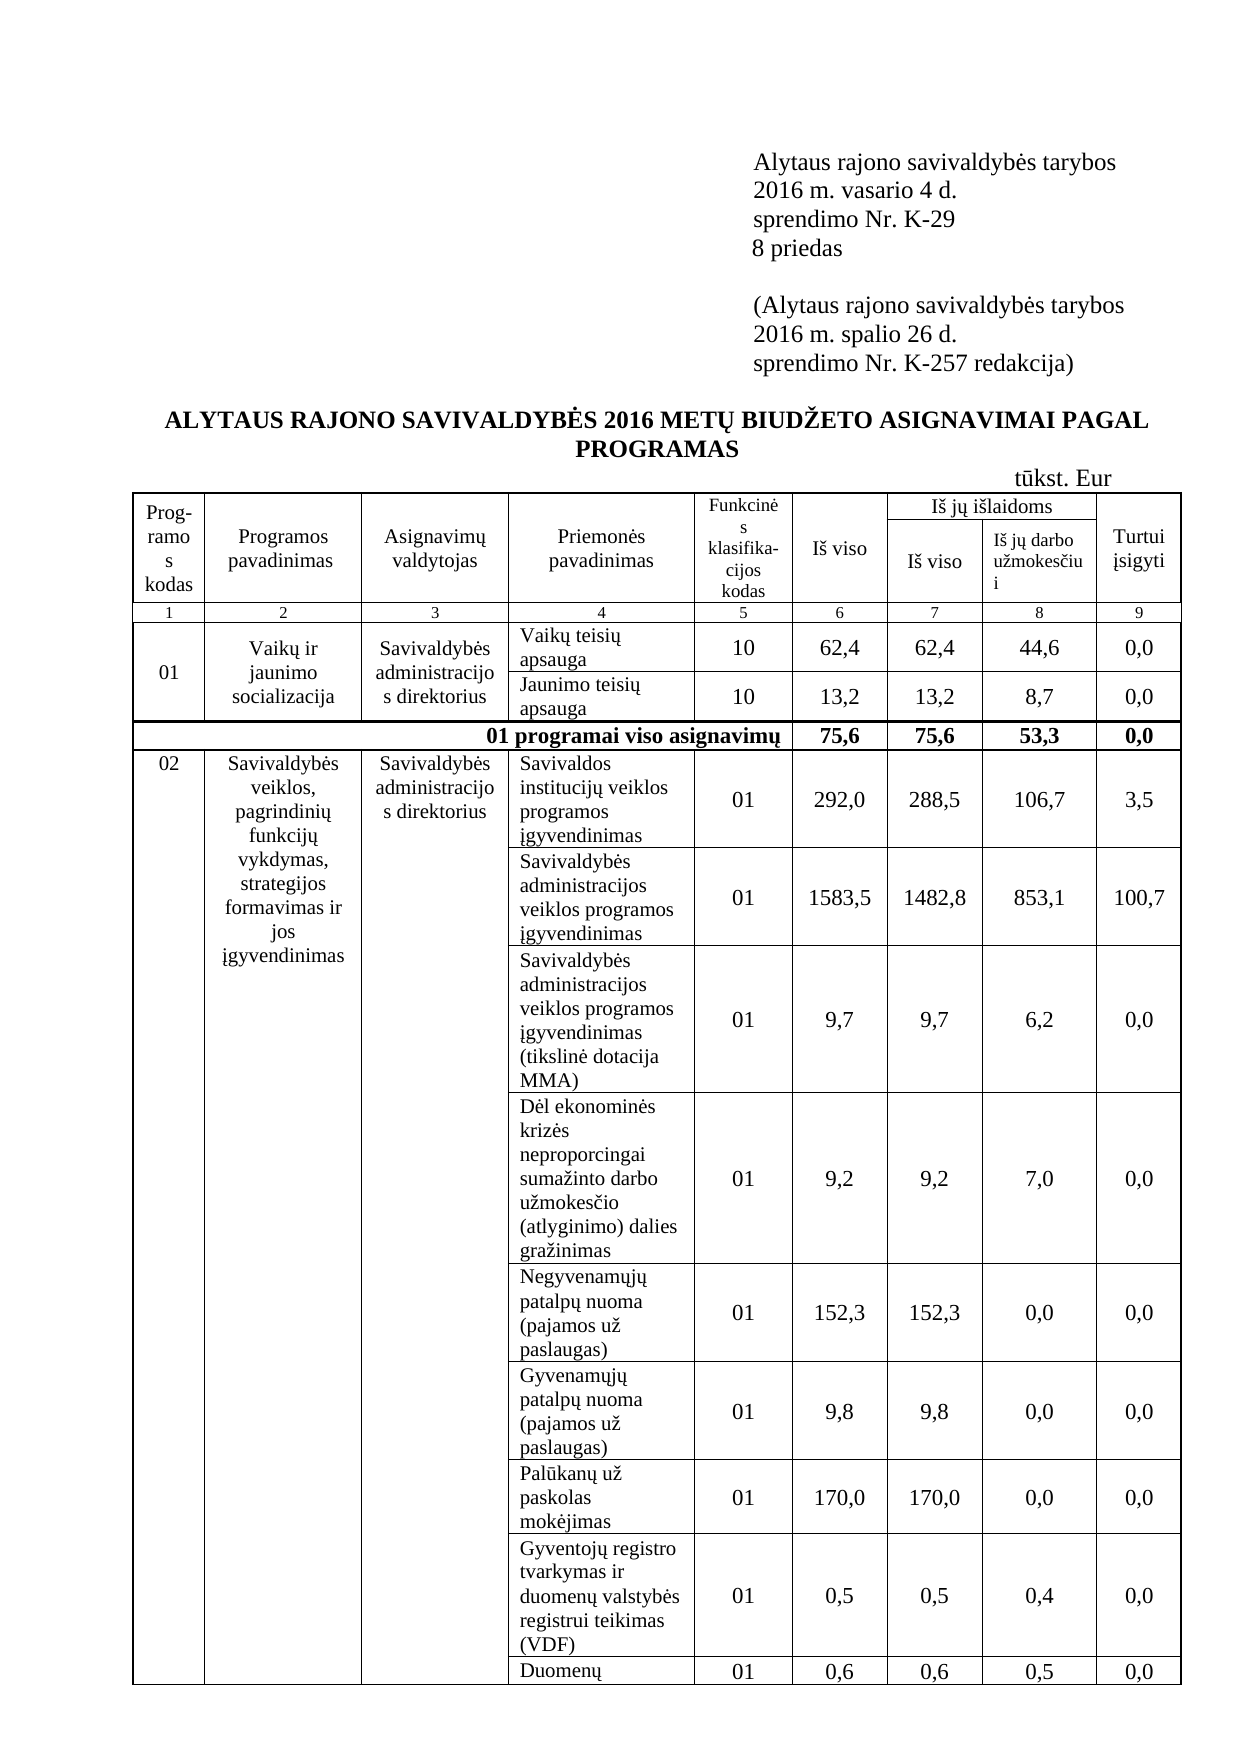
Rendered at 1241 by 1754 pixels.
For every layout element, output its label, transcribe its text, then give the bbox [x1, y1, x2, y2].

table_cell 1482,8 [888, 848, 982, 945]
table_cell 0,0 [983, 1362, 1096, 1459]
text sprendimo Nr. K-257 redakcija) [133, 348, 1181, 377]
table_cell 5 [695, 603, 792, 622]
table_cell 106,7 [983, 751, 1096, 847]
table_cell Dėl ekonominės krizės neproporcingai sumažinto darbo užmokesčio (atlyginimo) dalies gražinimas [509, 1093, 694, 1262]
text 2016 m. vasario 4 d. [133, 176, 1181, 204]
table_header Funkcinės klasifika-cijos kodas [695, 494, 792, 602]
table_cell 3,5 [1097, 751, 1180, 847]
table_cell 62,4 [793, 623, 887, 671]
table_cell 9,2 [793, 1093, 887, 1262]
table_cell 0,6 [793, 1657, 887, 1684]
table_cell Savivaldybės veiklos, pagrindinių funkcijų vykdymas, strategijos formavimas ir jos įgyvendinimas [205, 751, 361, 1684]
table_cell 7,0 [983, 1093, 1096, 1262]
table_cell Jaunimo teisių apsauga [509, 672, 694, 720]
table_header Turtui įsigyti [1097, 494, 1180, 602]
table_cell 8,7 [983, 672, 1096, 720]
table_cell Savivaldybės administracijos veiklos programos įgyvendinimas [509, 848, 694, 945]
table_cell 0,0 [1097, 1264, 1180, 1361]
table_cell Negyvenamųjų patalpų nuoma (pajamos už paslaugas) [509, 1264, 694, 1361]
table_cell 0,4 [983, 1534, 1096, 1656]
text Alytaus rajono savivaldybės tarybos [133, 147, 1181, 176]
table_cell 01 programai viso asignavimų [134, 723, 792, 749]
table_cell 0,0 [1097, 672, 1180, 720]
text (Alytaus rajono savivaldybės tarybos [133, 291, 1181, 319]
table_cell 01 [695, 1264, 792, 1361]
table_cell Gyventojų registro tvarkymas ir duomenų valstybės registrui teikimas (VDF) [509, 1534, 694, 1656]
table_cell Iš viso [888, 520, 982, 602]
table_cell 01 [695, 848, 792, 945]
table_cell 8 [983, 603, 1096, 622]
table_cell 01 [695, 1460, 792, 1533]
table_cell 01 [695, 751, 792, 847]
table_cell 170,0 [793, 1460, 887, 1533]
table_header Iš jų išlaidoms [888, 494, 1096, 518]
table_cell Savivaldybės administracijos direktorius [362, 751, 508, 1684]
text 8 priedas [752, 233, 1181, 262]
table_cell Savivaldybės administracijos direktorius [362, 623, 508, 720]
table_cell 01 [695, 1093, 792, 1262]
table_cell 170,0 [888, 1460, 982, 1533]
table_cell 152,3 [888, 1264, 982, 1361]
table_cell Savivaldos institucijų veiklos programos įgyvendinimas [509, 751, 694, 847]
text sprendimo Nr. K-29 [133, 204, 1181, 233]
table_cell 01 [695, 1534, 792, 1656]
table_header Priemonės pavadinimas [509, 494, 694, 602]
table_cell 0,5 [888, 1534, 982, 1656]
table_cell 01 [695, 1657, 792, 1684]
table_cell 0,0 [1097, 1534, 1180, 1656]
table_cell 1 [133, 603, 204, 622]
table_cell 0,0 [1097, 1362, 1180, 1459]
table_cell 0,0 [1097, 1657, 1180, 1684]
table_cell 0,0 [1097, 723, 1180, 749]
table_cell 10 [695, 623, 792, 671]
table_cell 853,1 [983, 848, 1096, 945]
table_cell 02 [134, 751, 204, 1684]
table_cell 0,6 [888, 1657, 982, 1684]
table_cell Palūkanų už paskolas mokėjimas [509, 1460, 694, 1533]
table_cell 4 [509, 603, 694, 622]
table_cell 01 [134, 623, 204, 720]
table_cell 9 [1097, 603, 1181, 622]
table_cell 2 [205, 603, 361, 622]
table_cell 0,0 [983, 1460, 1096, 1533]
table_cell 288,5 [888, 751, 982, 847]
table_cell 0,0 [1097, 1093, 1180, 1262]
table_cell 13,2 [793, 672, 887, 720]
table_cell 6 [793, 603, 887, 622]
table_cell 7 [888, 603, 982, 622]
table_cell Vaikų ir jaunimo socializacija [205, 623, 361, 720]
table_cell 9,8 [888, 1362, 982, 1459]
table_cell Vaikų teisių apsauga [509, 623, 694, 671]
table_cell 0,5 [983, 1657, 1096, 1684]
table_cell 292,0 [793, 751, 887, 847]
text tūkst. Eur [1014, 463, 1181, 492]
table_cell 100,7 [1097, 848, 1180, 945]
table_cell 01 [695, 946, 792, 1092]
table_cell 9,8 [793, 1362, 887, 1459]
table_cell 3 [362, 603, 508, 622]
table_cell 62,4 [888, 623, 982, 671]
table_header Programos pavadinimas [205, 494, 361, 602]
table_cell 9,7 [888, 946, 982, 1092]
table_cell Iš jų darbo užmokesčiui [983, 520, 1096, 602]
table_cell 75,6 [888, 723, 982, 749]
table_cell 152,3 [793, 1264, 887, 1361]
table_cell 53,3 [983, 723, 1096, 749]
text 2016 m. spalio 26 d. [133, 319, 1181, 348]
table_cell Gyvenamųjų patalpų nuoma (pajamos už paslaugas) [509, 1362, 694, 1459]
table_cell 9,7 [793, 946, 887, 1092]
table_cell 44,6 [983, 623, 1096, 671]
table_cell 13,2 [888, 672, 982, 720]
table_header Iš viso [793, 494, 887, 602]
table_cell 0,5 [793, 1534, 887, 1656]
table_cell 6,2 [983, 946, 1096, 1092]
table_cell Savivaldybės administracijos veiklos programos įgyvendinimas (tikslinė dotacija MMA) [509, 946, 694, 1092]
table_header Asignavimų valdytojas [362, 494, 508, 602]
table_cell 0,0 [1097, 623, 1180, 671]
table_cell 1583,5 [793, 848, 887, 945]
table_cell 0,0 [1097, 1460, 1180, 1533]
table_cell 0,0 [983, 1264, 1096, 1361]
table_cell 01 [695, 1362, 792, 1459]
table_cell 0,0 [1097, 946, 1180, 1092]
table_cell 9,2 [888, 1093, 982, 1262]
table_cell Duomenų [509, 1657, 694, 1684]
text ALYTAUS RAJONO SAVIVALDYBĖS 2016 METŲ BIUDŽETO ASIGNAVIMAI PAGAL PROGRAMAS [133, 406, 1181, 463]
table_header Prog-ramos kodas [134, 494, 204, 602]
table_cell 10 [695, 672, 792, 720]
table_cell 75,6 [793, 723, 887, 749]
